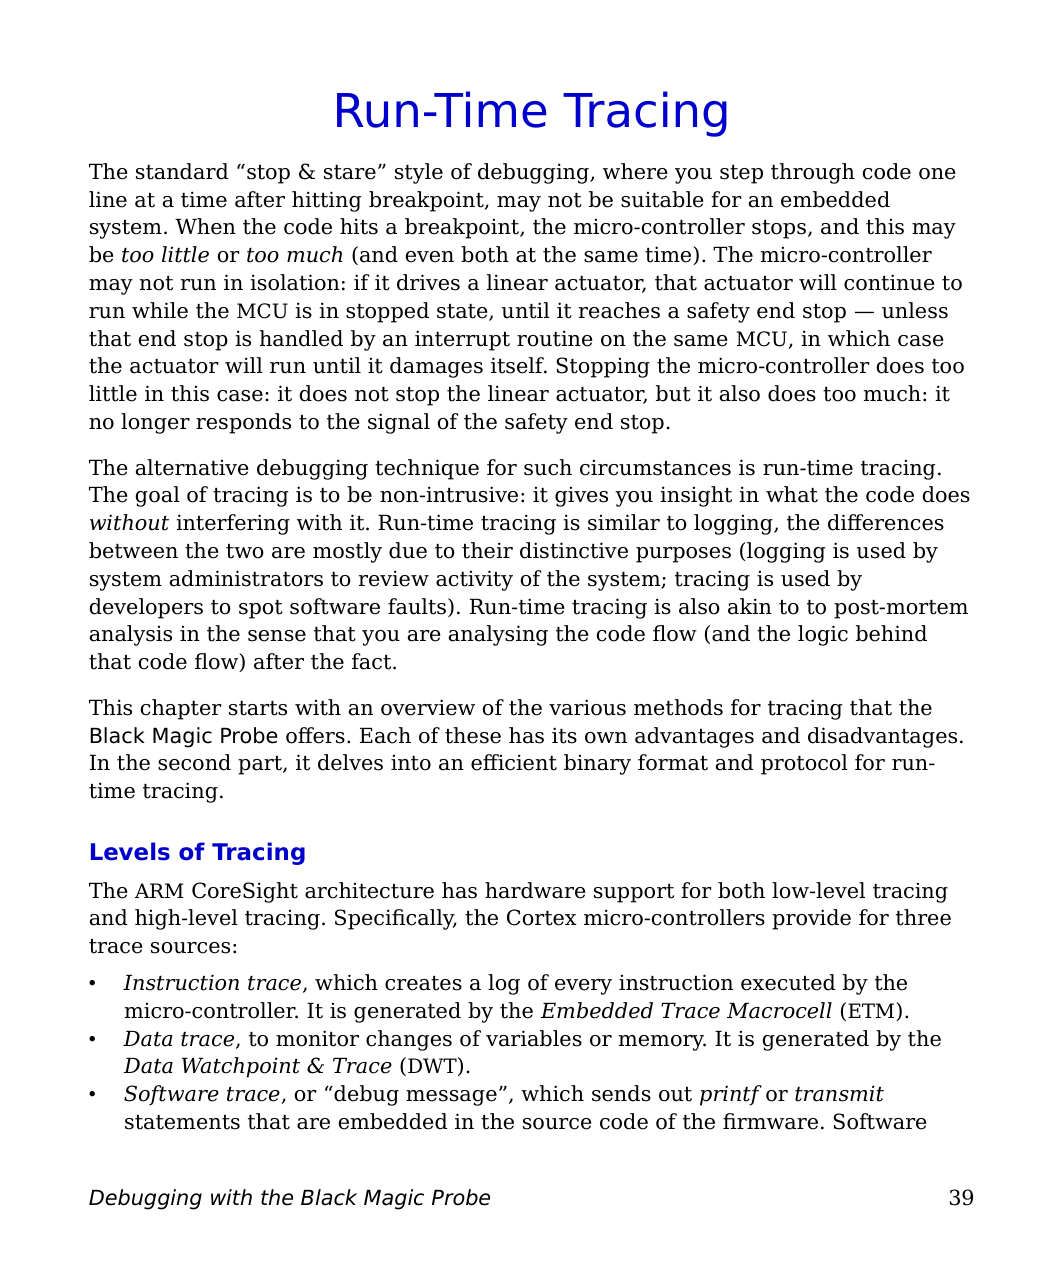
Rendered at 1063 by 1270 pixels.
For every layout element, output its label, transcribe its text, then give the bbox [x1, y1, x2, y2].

text This chapter starts with an overview of the various methods for tracing that the Black Magic Probe offers. Each of these has its own advantages and disadvantages. In the second part, it delves into an efficient binary format and protocol for run-time tracing. [88, 696, 974, 803]
text The alternative debugging technique for such circumstances is run-time tracing. The goal of tracing is to be non-intrusive: it gives you insight in what the code does without interfering with it. Run-time tracing is similar to logging, the differences between the two are mostly due to their distinctive purposes (logging is used by system administrators to review activity of the system; tracing is used by developers to spot software faults). Run-time tracing is also akin to to post-mortem analysis in the sense that you are analysing the code flow (and the logic behind that code flow) after the fact. [88, 456, 974, 674]
text The standard “stop & stare” style of debugging, where you step through code one line at a time after hitting breakpoint, may not be suitable for an embedded system. When the code hits a breakpoint, the micro-controller stops, and this may be too little or too much (and even both at the same time). The micro-controller may not run in isolation: if it drives a linear actuator, that actuator will continue to run while the MCU is in stopped state, until it reaches a safety end stop — unless that end stop is handled by an interrupt routine on the same MCU, in which case the actuator will run until it damages itself. Stopping the micro-controller does too little in this case: it does not stop the linear actuator, but it also does too much: it no longer responds to the signal of the safety end stop. [88, 160, 974, 434]
list Software trace, or “debug message”, which sends out printf or transmit statements that are embedded in the source code of the firmware. Software [88, 1082, 974, 1134]
text The ARM CoreSight architecture has hardware support for both low-level tracing and high-level tracing. Specifically, the Cortex micro-controllers provide for three trace sources: [88, 879, 974, 958]
list Instruction trace, which creates a log of every instruction executed by the micro-controller. It is generated by the Embedded Trace Macrocell (ETM). [88, 971, 974, 1023]
subtitle Levels of Tracing [88, 839, 974, 866]
subtitle Run-Time Tracing [88, 84, 974, 138]
list Data trace, to monitor changes of variables or memory. It is generated by the Data Watchpoint & Trace (DWT). [88, 1027, 974, 1079]
